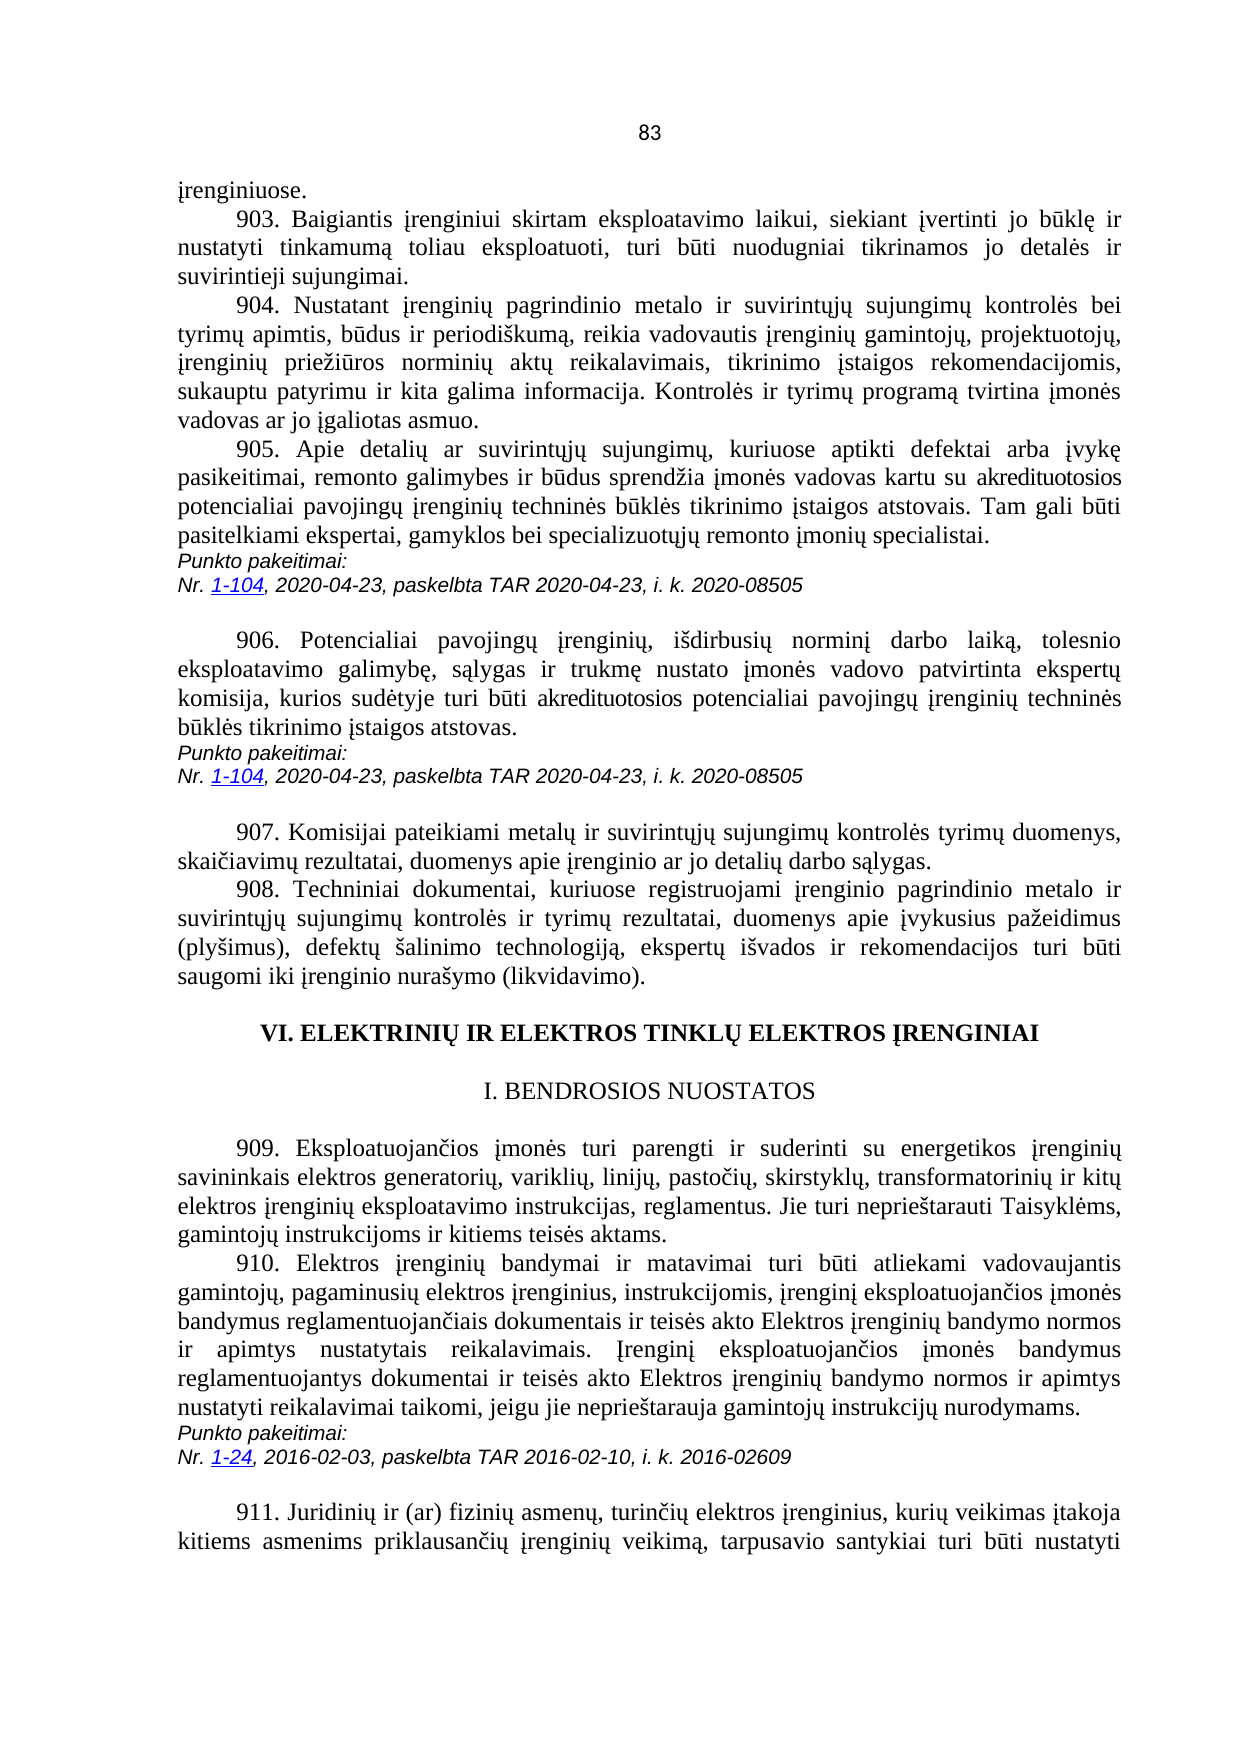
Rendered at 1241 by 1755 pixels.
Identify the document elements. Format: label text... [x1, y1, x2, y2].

text VI. ELEKTRINIŲ IR ELEKTROS TINKLŲ ELEKTROS ĮRENGINIAI [177, 1018, 1122, 1047]
text 907. Komisijai pateikiami metalų ir suvirintųjų sujungimų kontrolės tyrimų duomenys, skaičiavimų rezultatai, duomenys apie įrenginio ar jo detalių darbo sąlygas. [177, 817, 1122, 874]
text įrenginiuose. [177, 175, 1122, 204]
text 908. Techniniai dokumentai, kuriuose registruojami įrenginio pagrindinio metalo ir suvirintųjų sujungimų kontrolės ir tyrimų rezultatai, duomenys apie įvykusius pažeidimus (plyšimus), defektų šalinimo technologiją, ekspertų išvados ir rekomendacijos turi būti saugomi iki įrenginio nurašymo (likvidavimo). [177, 874, 1122, 989]
text Nr. 1-104, 2020-04-23, paskelbta TAR 2020-04-23, i. k. 2020-08505 [177, 764, 1122, 788]
text Nr. 1-104, 2020-04-23, paskelbta TAR 2020-04-23, i. k. 2020-08505 [177, 573, 1122, 597]
text 905. Apie detalių ar suvirintųjų sujungimų, kuriuose aptikti defektai arba įvykę pasikeitimai, remonto galimybes ir būdus sprendžia įmonės vadovas kartu su akredituotosios potencialiai pavojingų įrenginių techninės būklės tikrinimo įstaigos atstovais. Tam gali būti pasitelkiami ekspertai, gamyklos bei specializuotųjų remonto įmonių specialistai. [177, 434, 1122, 549]
text 906. Potencialiai pavojingų įrenginių, išdirbusių norminį darbo laiką, tolesnio eksploatavimo galimybę, sąlygas ir trukmę nustato įmonės vadovo patvirtinta ekspertų komisija, kurios sudėtyje turi būti akredituotosios potencialiai pavojingų įrenginių techninės būklės tikrinimo įstaigos atstovas. [177, 625, 1122, 740]
text Punkto pakeitimai: [177, 1421, 1122, 1445]
text 904. Nustatant įrenginių pagrindinio metalo ir suvirintųjų sujungimų kontrolės bei tyrimų apimtis, būdus ir periodiškumą, reikia vadovautis įrenginių gamintojų, projektuotojų, įrenginių priežiūros norminių aktų reikalavimais, tikrinimo įstaigos rekomendacijomis, sukauptu patyrimu ir kita galima informacija. Kontrolės ir tyrimų programą tvirtina įmonės vadovas ar jo įgaliotas asmuo. [177, 290, 1122, 434]
text Punkto pakeitimai: [177, 549, 1122, 573]
text 910. Elektros įrenginių bandymai ir matavimai turi būti atliekami vadovaujantis gamintojų, pagaminusių elektros įrenginius, instrukcijomis, įrenginį eksploatuojančios įmonės bandymus reglamentuojančiais dokumentais ir teisės akto Elektros įrenginių bandymo normos ir apimtys nustatytais reikalavimais. Įrenginį eksploatuojančios įmonės bandymus reglamentuojantys dokumentai ir teisės akto Elektros įrenginių bandymo normos ir apimtys nustatyti reikalavimai taikomi, jeigu jie neprieštarauja gamintojų instrukcijų nurodymams. [177, 1248, 1122, 1421]
text 909. Eksploatuojančios įmonės turi parengti ir suderinti su energetikos įrenginių savininkais elektros generatorių, variklių, linijų, pastočių, skirstyklų, transformatorinių ir kitų elektros įrenginių eksploatavimo instrukcijas, reglamentus. Jie turi neprieštarauti Taisyklėms, gamintojų instrukcijoms ir kitiems teisės aktams. [177, 1133, 1122, 1248]
subtitle I. BENDROSIOS NUOSTATOS [177, 1076, 1122, 1104]
text Punkto pakeitimai: [177, 740, 1122, 764]
text Nr. 1-24, 2016-02-03, paskelbta TAR 2016-02-10, i. k. 2016-02609 [177, 1445, 1122, 1469]
text 903. Baigiantis įrenginiui skirtam eksploatavimo laikui, siekiant įvertinti jo būklę ir nustatyti tinkamumą toliau eksploatuoti, turi būti nuodugniai tikrinamos jo detalės ir suvirintieji sujungimai. [177, 204, 1122, 290]
text 911. Juridinių ir (ar) fizinių asmenų, turinčių elektros įrenginius, kurių veikimas įtakoja kitiems asmenims priklausančių įrenginių veikimą, tarpusavio santykiai turi būti nustatyti [177, 1497, 1122, 1555]
